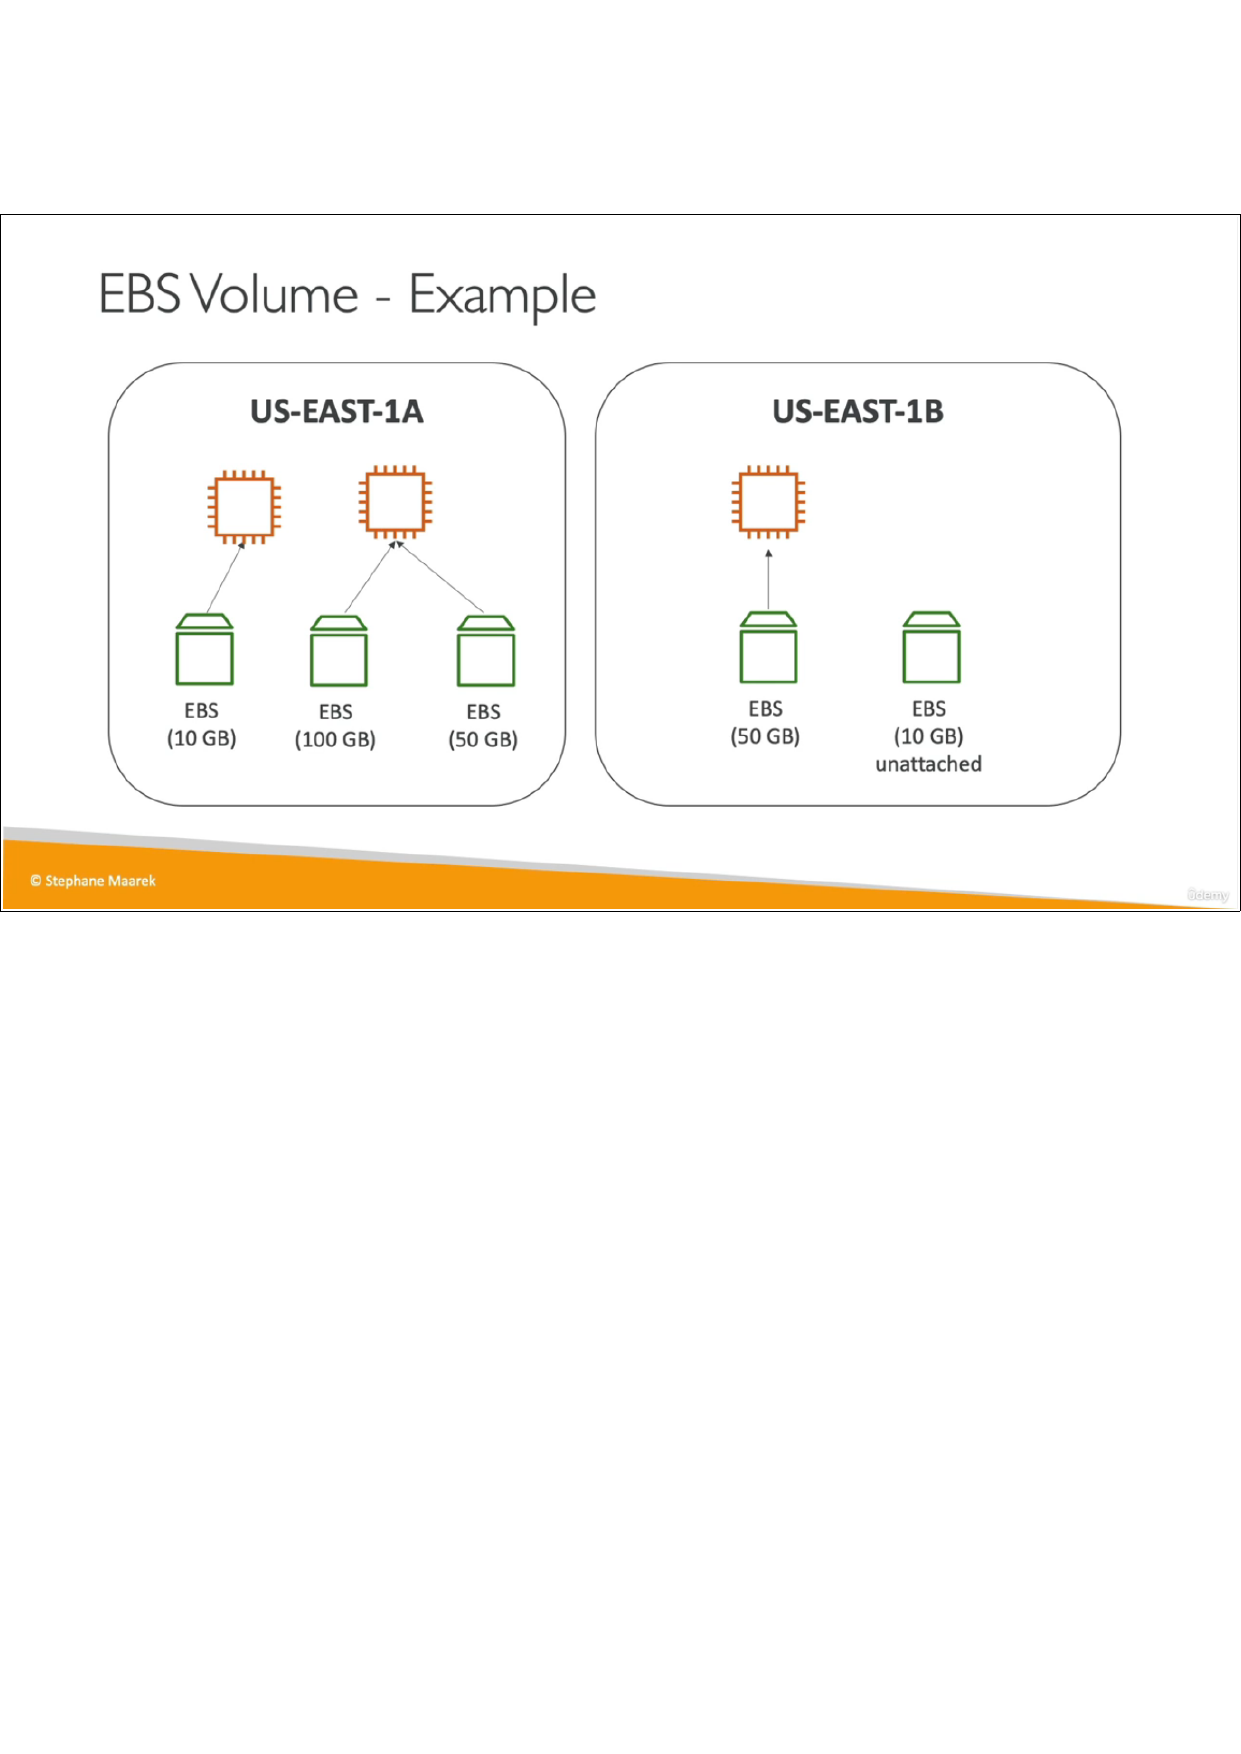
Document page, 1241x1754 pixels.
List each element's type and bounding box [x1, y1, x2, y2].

picture [3, 217, 1238, 909]
